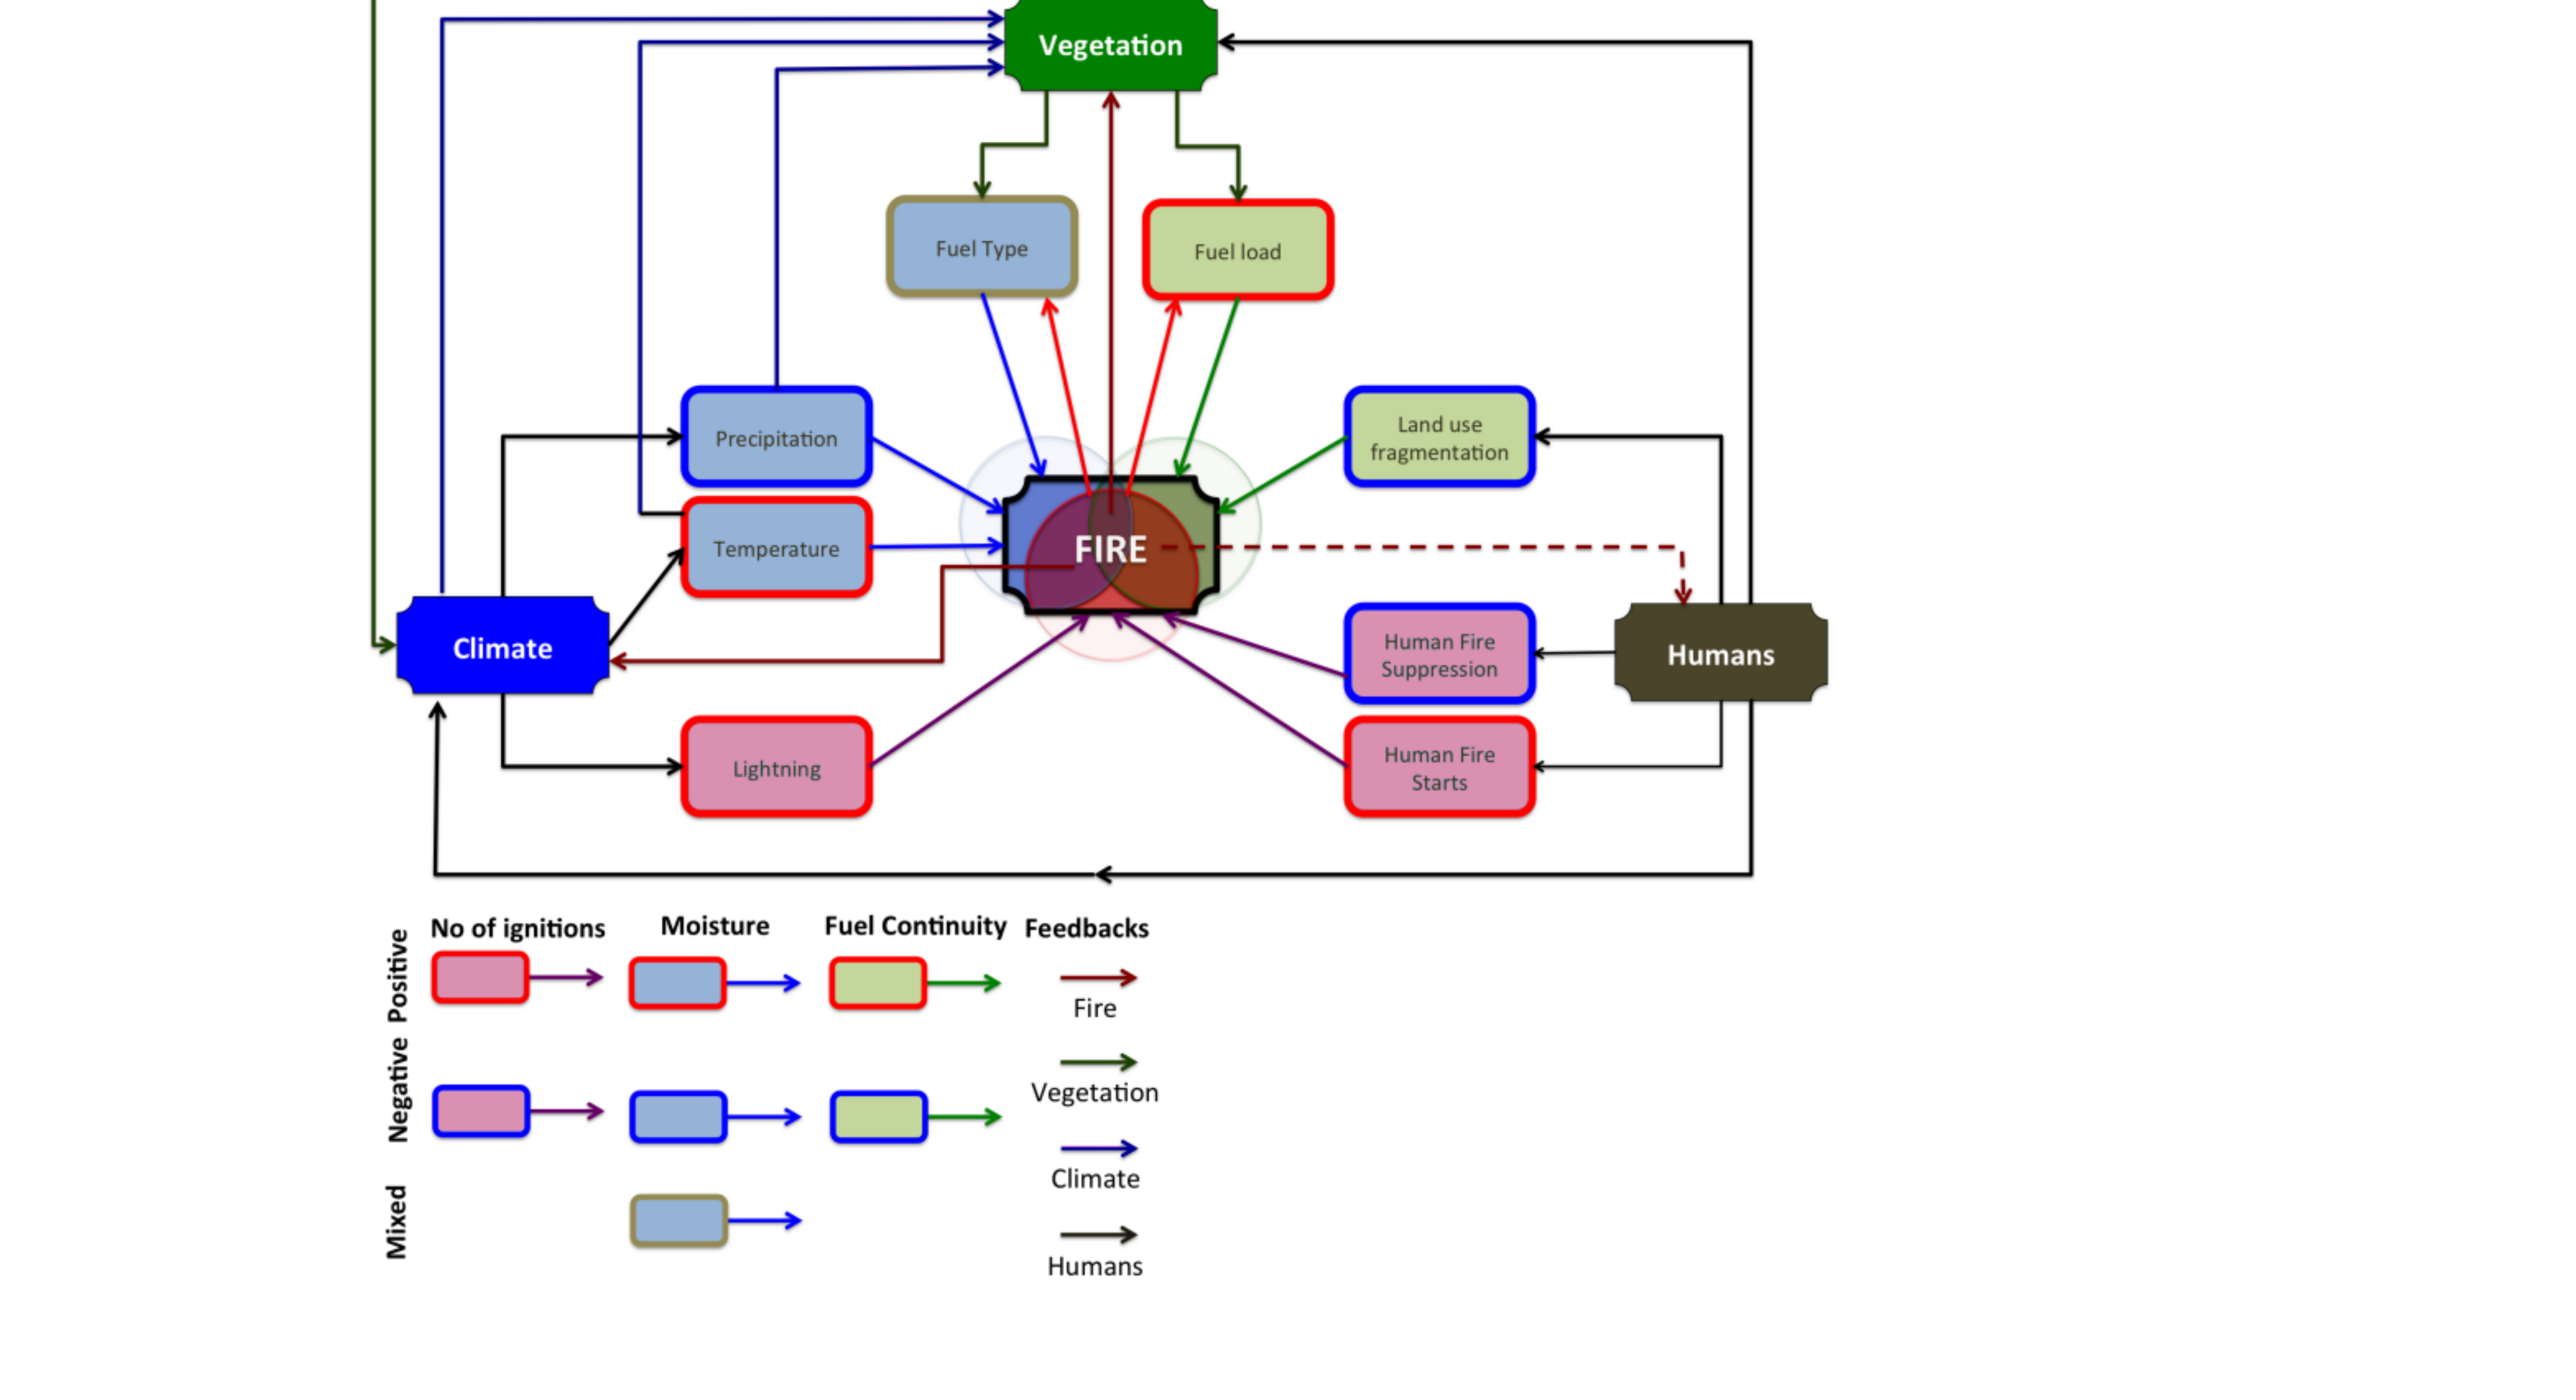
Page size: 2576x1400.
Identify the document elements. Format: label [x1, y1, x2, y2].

picture [336, 0, 1865, 1292]
